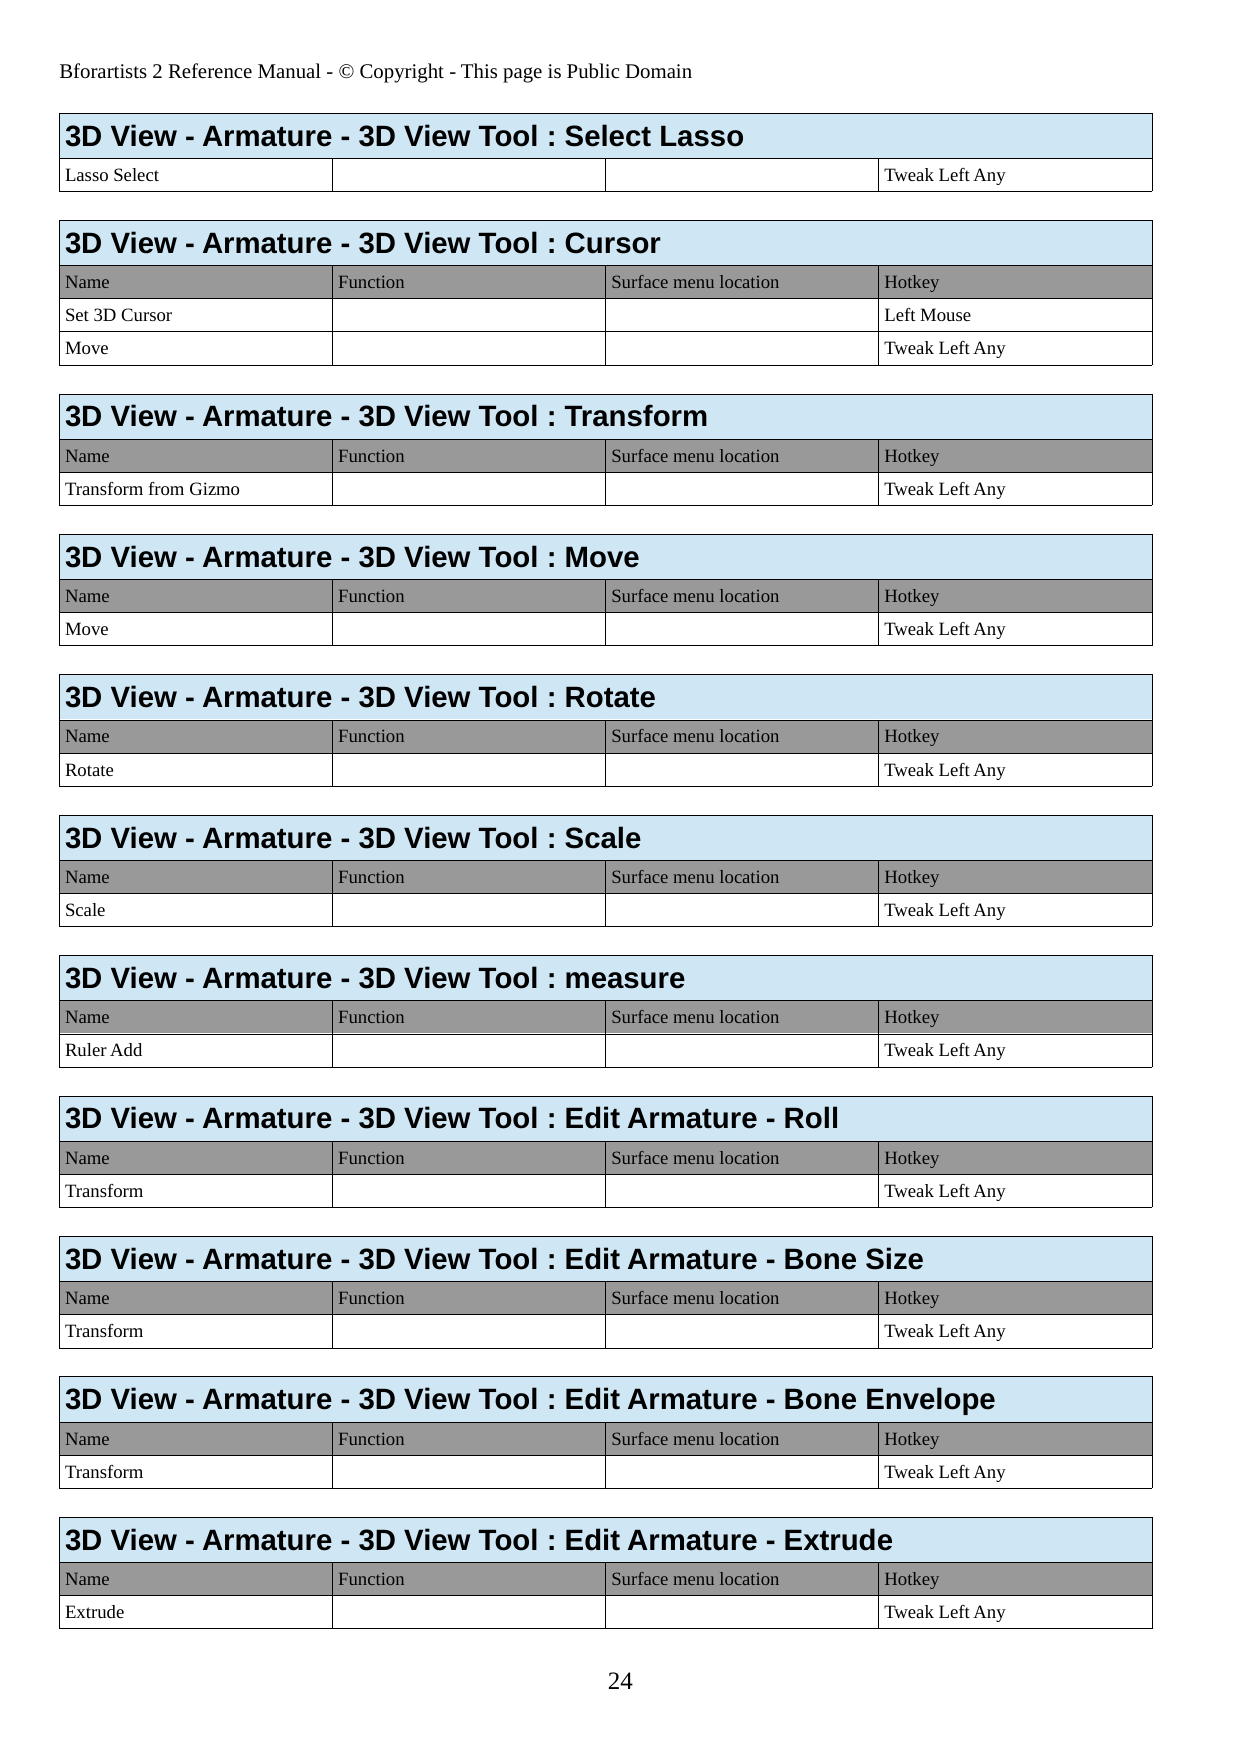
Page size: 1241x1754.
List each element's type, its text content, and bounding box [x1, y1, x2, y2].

table_header 3D View - Armature - 3D View Tool : Edit Armature - Extrude [60, 1518, 1152, 1562]
table_cell Rotate [60, 754, 332, 786]
table_cell Transform [60, 1175, 332, 1207]
table_cell Name [60, 1563, 332, 1595]
table_cell Function [333, 440, 605, 472]
table_cell Tweak Left Any [879, 1175, 1152, 1207]
table_cell Surface menu location [606, 1001, 878, 1033]
table_cell Tweak Left Any [879, 1035, 1152, 1067]
table_cell Transform [60, 1456, 332, 1488]
table_cell Name [60, 580, 332, 612]
table_cell [606, 1035, 878, 1067]
table_cell Tweak Left Any [879, 754, 1152, 786]
table_cell [606, 1175, 878, 1207]
table_cell [333, 613, 605, 645]
table_cell Function [333, 266, 605, 298]
table_cell [333, 1456, 605, 1488]
table_cell [606, 159, 878, 191]
table_header 3D View - Armature - 3D View Tool : Edit Armature - Roll [60, 1097, 1152, 1141]
table_cell Extrude [60, 1596, 332, 1628]
table_cell [333, 1175, 605, 1207]
table_cell [333, 1596, 605, 1628]
table_cell Transform from Gizmo [60, 473, 332, 505]
table_cell [606, 332, 878, 364]
table_header 3D View - Armature - 3D View Tool : Select Lasso [60, 114, 1152, 158]
table_header 3D View - Armature - 3D View Tool : Edit Armature - Bone Envelope [60, 1377, 1152, 1422]
table_cell Scale [60, 894, 332, 926]
table_cell Function [333, 1563, 605, 1595]
table_cell Surface menu location [606, 440, 878, 472]
table_cell [606, 299, 878, 331]
table_cell Surface menu location [606, 1142, 878, 1174]
table_cell Surface menu location [606, 266, 878, 298]
table_cell Hotkey [879, 1563, 1152, 1595]
table_cell Hotkey [879, 1001, 1152, 1033]
table_header 3D View - Armature - 3D View Tool : Move [60, 535, 1152, 579]
table_cell [333, 299, 605, 331]
table_header 3D View - Armature - 3D View Tool : measure [60, 956, 1152, 1000]
table_cell Hotkey [879, 266, 1152, 298]
table_cell Function [333, 1001, 605, 1033]
table_cell Move [60, 332, 332, 364]
table_cell Hotkey [879, 580, 1152, 612]
table_cell Surface menu location [606, 1563, 878, 1595]
table_cell Left Mouse [879, 299, 1152, 331]
table_cell Hotkey [879, 1423, 1152, 1455]
table_cell Name [60, 1282, 332, 1314]
table_cell Name [60, 861, 332, 893]
table_cell [333, 754, 605, 786]
table_header 3D View - Armature - 3D View Tool : Transform [60, 395, 1152, 439]
table_cell Hotkey [879, 440, 1152, 472]
table_header 3D View - Armature - 3D View Tool : Cursor [60, 221, 1152, 265]
table_cell Hotkey [879, 861, 1152, 893]
table_cell Tweak Left Any [879, 613, 1152, 645]
table_header 3D View - Armature - 3D View Tool : Rotate [60, 675, 1152, 719]
table_cell [333, 1035, 605, 1067]
table_cell [606, 1315, 878, 1347]
table_cell Ruler Add [60, 1035, 332, 1067]
table_header 3D View - Armature - 3D View Tool : Edit Armature - Bone Size [60, 1237, 1152, 1281]
table_cell [333, 159, 605, 191]
table_cell [333, 332, 605, 364]
table_cell Function [333, 861, 605, 893]
table_cell Function [333, 580, 605, 612]
table_cell [333, 894, 605, 926]
table_cell Name [60, 266, 332, 298]
table_cell Function [333, 1142, 605, 1174]
table_cell Tweak Left Any [879, 1456, 1152, 1488]
table_cell Function [333, 721, 605, 753]
table_cell [606, 473, 878, 505]
table_cell Move [60, 613, 332, 645]
table_cell [606, 1596, 878, 1628]
table_cell Tweak Left Any [879, 1315, 1152, 1347]
table_cell Surface menu location [606, 721, 878, 753]
table_cell Name [60, 721, 332, 753]
table_cell [606, 1456, 878, 1488]
table_cell Set 3D Cursor [60, 299, 332, 331]
table_cell [606, 894, 878, 926]
table_cell Surface menu location [606, 1423, 878, 1455]
table_cell Hotkey [879, 721, 1152, 753]
table_cell [606, 613, 878, 645]
table_cell Function [333, 1423, 605, 1455]
table_cell Name [60, 440, 332, 472]
table_cell Tweak Left Any [879, 473, 1152, 505]
table_cell Tweak Left Any [879, 332, 1152, 364]
table_cell Name [60, 1423, 332, 1455]
table_cell [333, 473, 605, 505]
table_cell Name [60, 1001, 332, 1033]
table_cell Surface menu location [606, 861, 878, 893]
table_cell Function [333, 1282, 605, 1314]
table_cell Name [60, 1142, 332, 1174]
table_cell Hotkey [879, 1142, 1152, 1174]
table_cell Tweak Left Any [879, 894, 1152, 926]
table_cell Tweak Left Any [879, 159, 1152, 191]
table_cell Surface menu location [606, 1282, 878, 1314]
table_cell Transform [60, 1315, 332, 1347]
table_cell Hotkey [879, 1282, 1152, 1314]
table_cell [333, 1315, 605, 1347]
table_cell Tweak Left Any [879, 1596, 1152, 1628]
table_cell Surface menu location [606, 580, 878, 612]
table_cell [606, 754, 878, 786]
table_header 3D View - Armature - 3D View Tool : Scale [60, 816, 1152, 860]
table_cell Lasso Select [60, 159, 332, 191]
